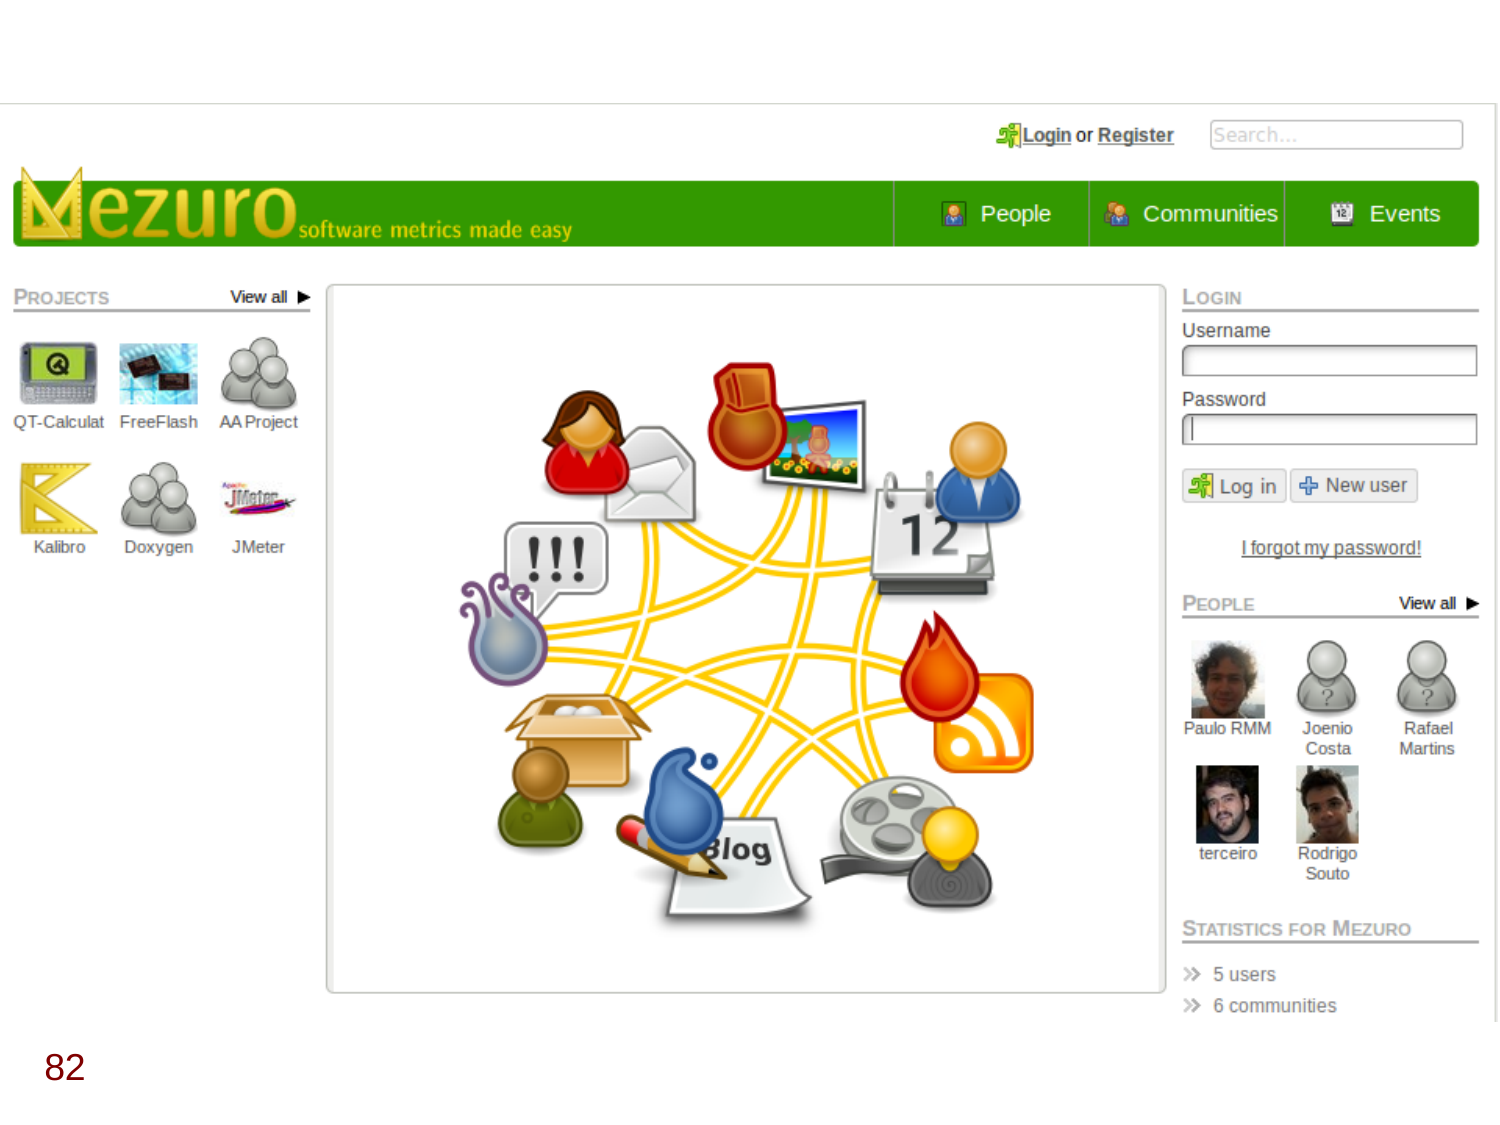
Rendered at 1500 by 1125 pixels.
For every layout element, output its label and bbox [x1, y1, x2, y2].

picture [0, 103, 1498, 1022]
